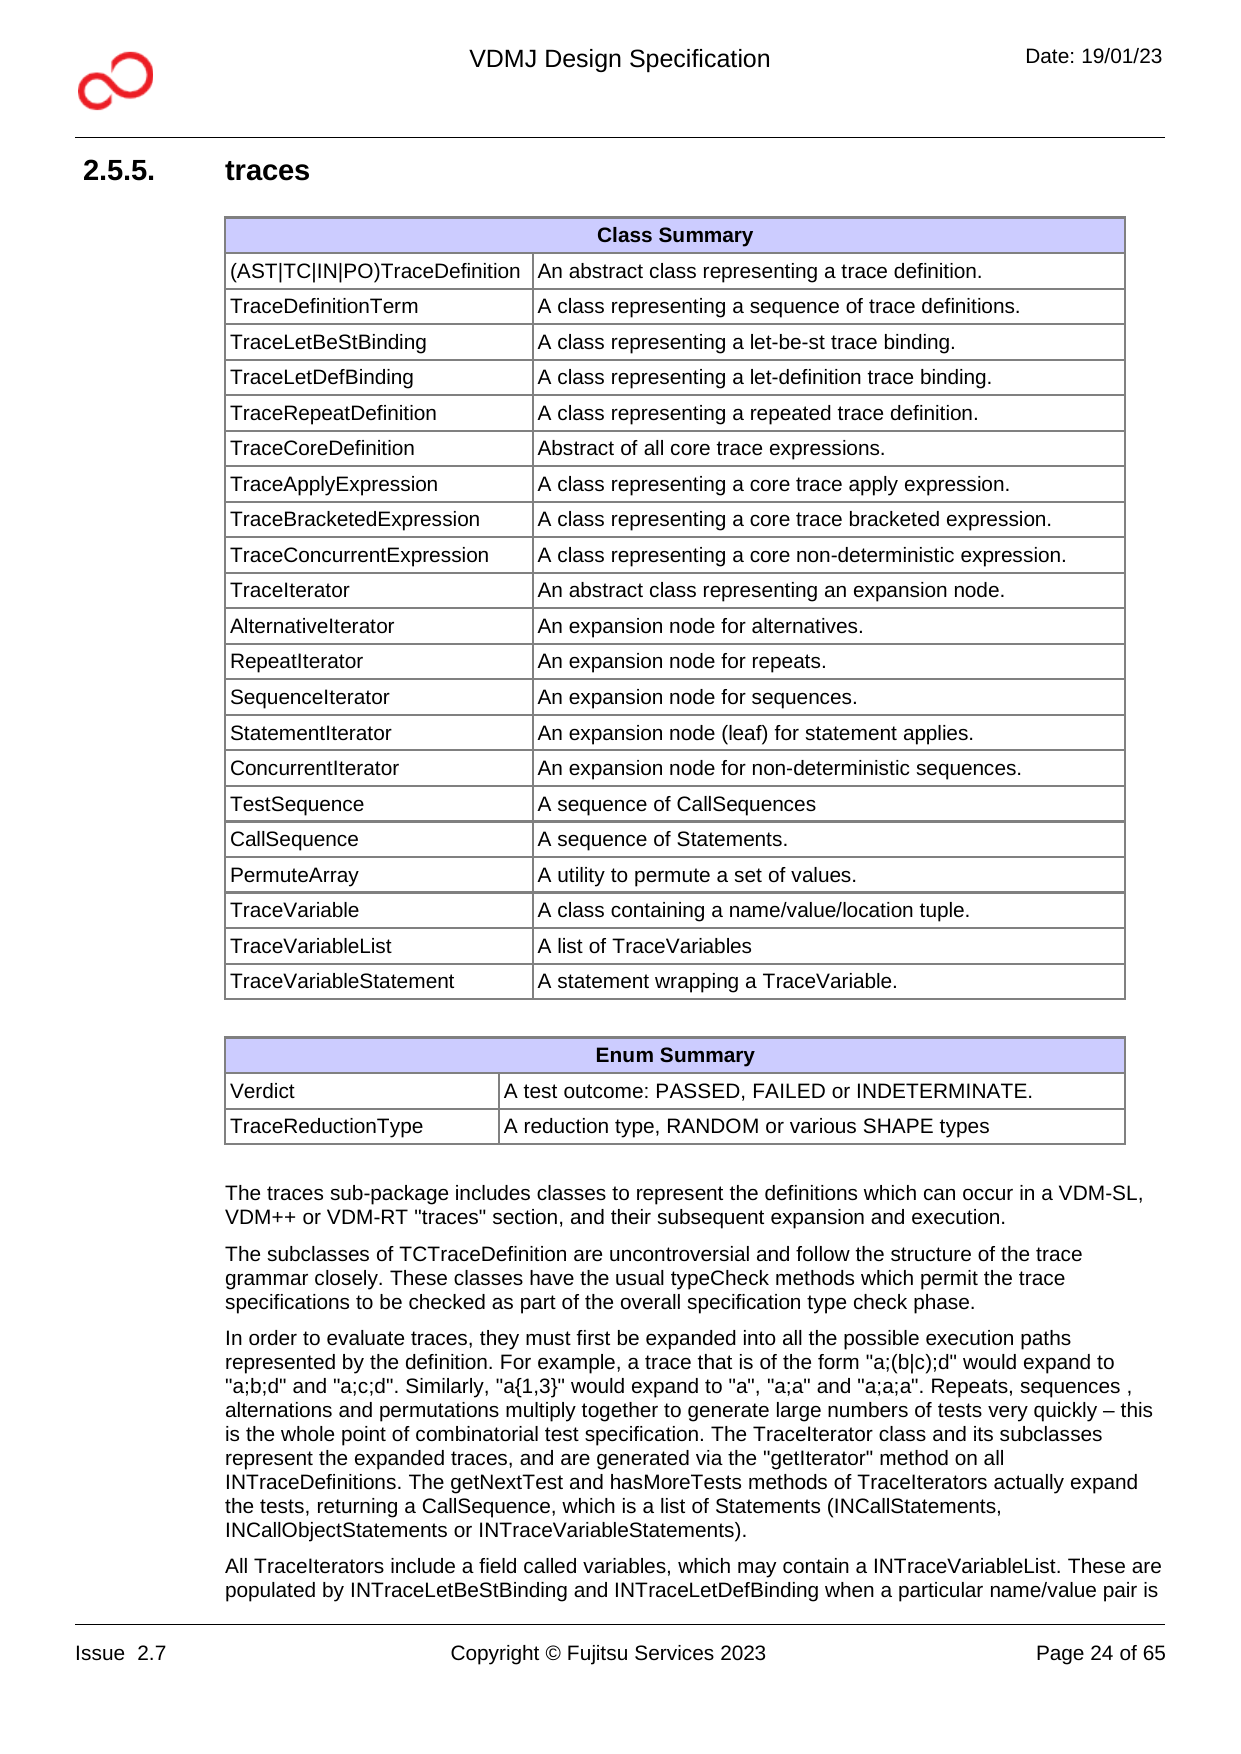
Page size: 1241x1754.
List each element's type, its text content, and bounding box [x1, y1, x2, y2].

table_cell TraceIterator [226, 574, 532, 607]
table_cell A statement wrapping a TraceVariable. [534, 965, 1124, 998]
table_cell TraceConcurrentExpression [226, 538, 532, 572]
table_cell A class representing a core trace apply expression. [534, 467, 1124, 501]
table_cell A sequence of Statements. [534, 823, 1124, 856]
table_cell Verdict [226, 1074, 498, 1107]
text All TraceIterators include a field called variables, which may contain a INTraceVariableList. These are populated by INTraceLetBeStBinding and INTraceLetDefBinding when a particular name/value pair is [225, 1554, 1165, 1602]
table_cell A class representing a core trace bracketed expression. [534, 503, 1124, 536]
table_cell RepeatIterator [226, 645, 532, 678]
table_cell ConcurrentIterator [226, 751, 532, 785]
table_cell A test outcome: PASSED, FAILED or INDETERMINATE. [500, 1074, 1124, 1107]
table_cell A sequence of CallSequences [534, 787, 1124, 820]
table_cell PermuteArray [226, 858, 532, 891]
table_cell An expansion node for repeats. [534, 645, 1124, 678]
table_cell A utility to permute a set of values. [534, 858, 1124, 891]
table_cell An expansion node for alternatives. [534, 609, 1124, 643]
table_header Class Summary [226, 219, 1124, 252]
table_cell AlternativeIterator [226, 609, 532, 643]
table_cell TestSequence [226, 787, 532, 820]
table_cell A class containing a name/value/location tuple. [534, 894, 1124, 927]
table_cell A class representing a let-definition trace binding. [534, 361, 1124, 394]
table_cell A list of TraceVariables [534, 929, 1124, 962]
table_cell TraceVariableList [226, 929, 532, 962]
table_cell An expansion node for non-deterministic sequences. [534, 751, 1124, 785]
table_cell An expansion node (leaf) for statement applies. [534, 716, 1124, 749]
text In order to evaluate traces, they must first be expanded into all the possible execution paths represented by the definition. For example, a trace that is of the form "a;(b|c);d" would expand to "a;b;d" and "a;c;d". Similarly, "a{1,3}" would expand to "a", "a;a" and "a;a;a". Repeats, sequences , alternations and permutations multiply together to generate large numbers of tests very quickly – this is the whole point of combinatorial test specification. The TraceIterator class and its subclasses represent the expanded traces, and are generated via the "getIterator" method on all INTraceDefinitions. The getNextTest and hasMoreTests methods of TraceIterators actually expand the tests, returning a CallSequence, which is a list of Statements (INCallStatements, INCallObjectStatements or INTraceVariableStatements). [225, 1326, 1165, 1542]
table_cell An abstract class representing an expansion node. [534, 574, 1124, 607]
table_cell TraceCoreDefinition [226, 432, 532, 465]
table_cell A class representing a core non-deterministic expression. [534, 538, 1124, 572]
table_cell TraceDefinitionTerm [226, 290, 532, 323]
table_cell CallSequence [226, 823, 532, 856]
table_cell TraceVariableStatement [226, 965, 532, 998]
text The subclasses of TCTraceDefinition are uncontroversial and follow the structure of the trace grammar closely. These classes have the usual typeCheck methods which permit the trace specifications to be checked as part of the overall specification type check phase. [225, 1242, 1165, 1314]
table_cell SequenceIterator [226, 680, 532, 714]
table_cell TraceLetDefBinding [226, 361, 532, 394]
table_cell A class representing a repeated trace definition. [534, 396, 1124, 429]
table_cell TraceVariable [226, 894, 532, 927]
picture [78, 44, 153, 120]
text The traces sub-package includes classes to represent the definitions which can occur in a VDM-SL, VDM++ or VDM-RT "traces" section, and their subsequent expansion and execution. [225, 1182, 1165, 1229]
table_cell An expansion node for sequences. [534, 680, 1124, 714]
table_cell TraceApplyExpression [226, 467, 532, 501]
table_cell A class representing a let-be-st trace binding. [534, 325, 1124, 358]
table_cell A reduction type, RANDOM or various SHAPE types [500, 1110, 1124, 1143]
table_cell Abstract of all core trace expressions. [534, 432, 1124, 465]
subtitle traces [75, 153, 1165, 186]
table_cell TraceLetBeStBinding [226, 325, 532, 358]
table_cell (AST|TC|IN|PO)TraceDefinition [226, 254, 532, 287]
table_cell A class representing a sequence of trace definitions. [534, 290, 1124, 323]
table_cell StatementIterator [226, 716, 532, 749]
table_cell TraceRepeatDefinition [226, 396, 532, 429]
table_header Enum Summary [226, 1039, 1124, 1072]
table_cell TraceBracketedExpression [226, 503, 532, 536]
table_cell TraceReductionType [226, 1110, 498, 1143]
table_cell An abstract class representing a trace definition. [534, 254, 1124, 287]
